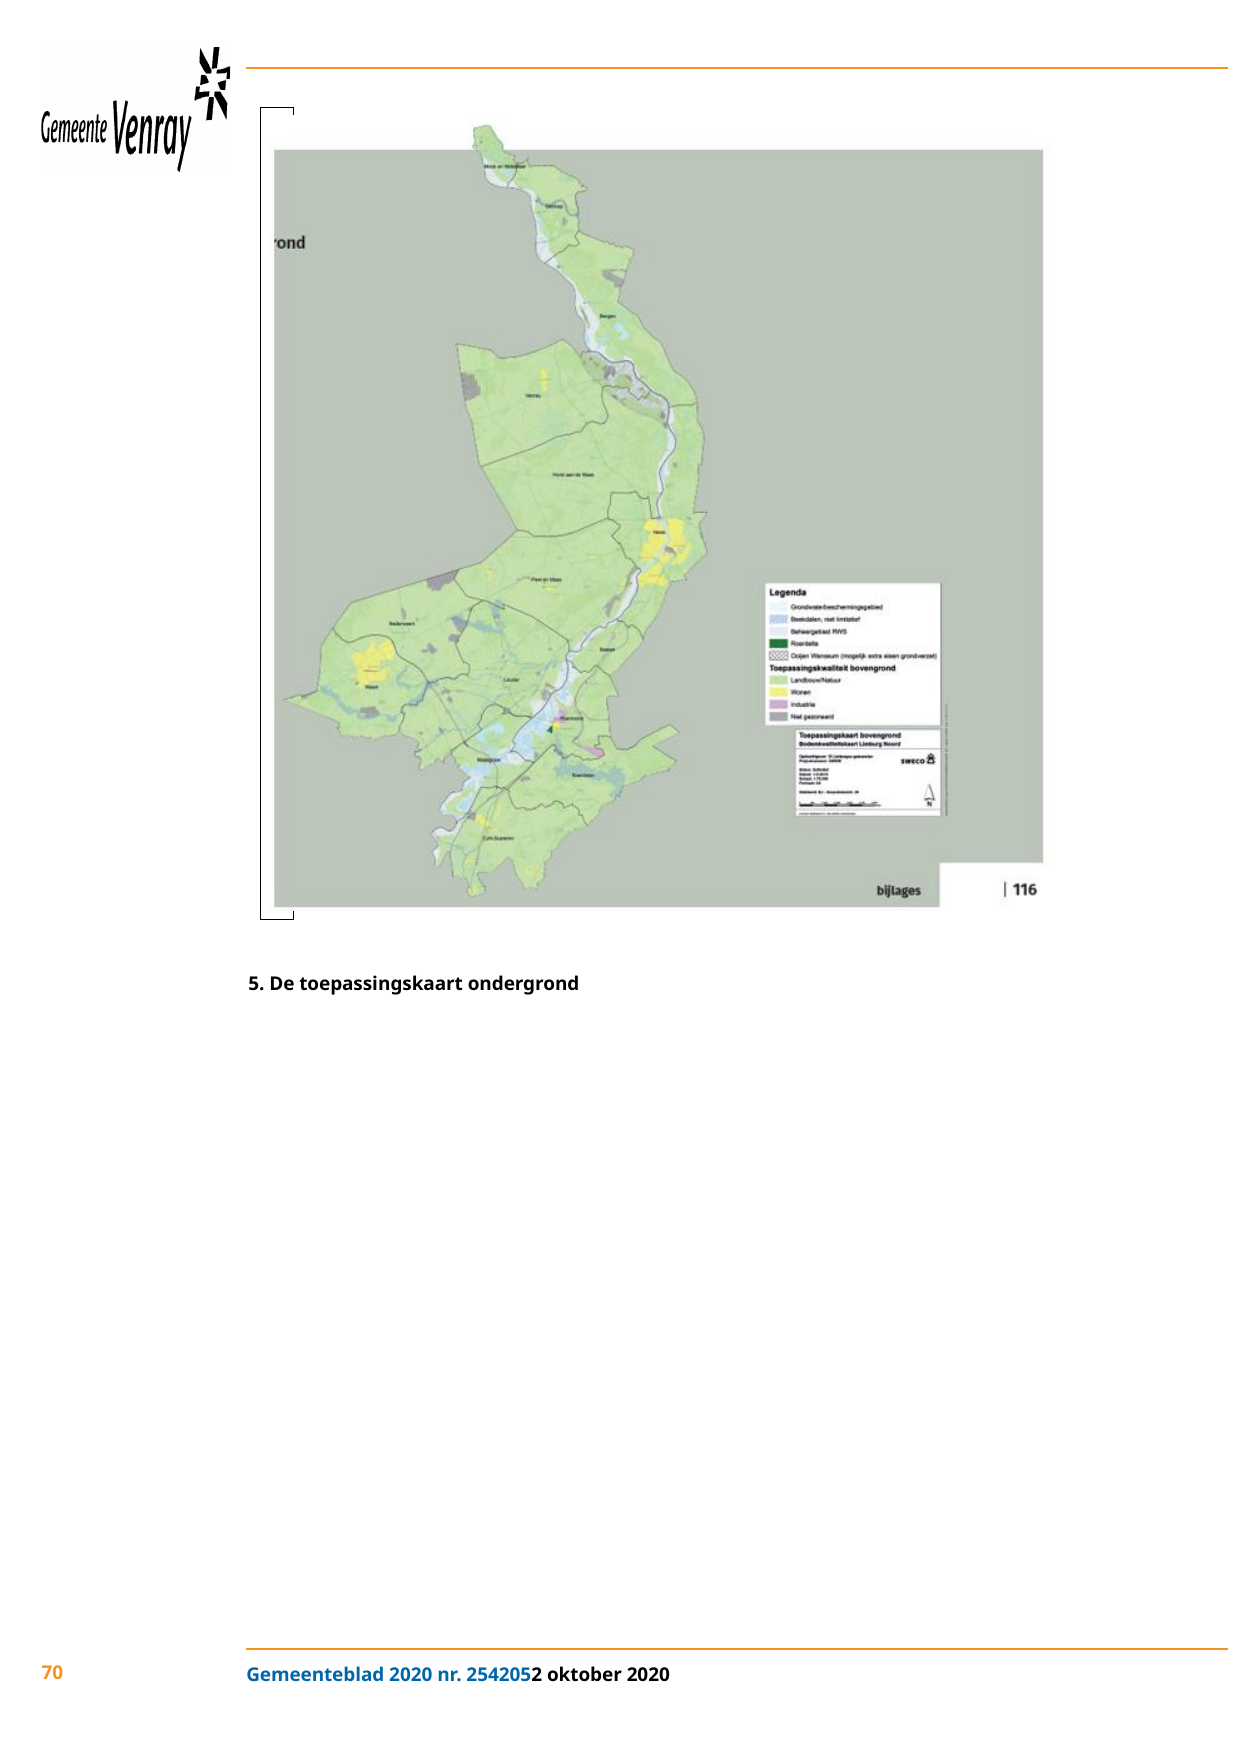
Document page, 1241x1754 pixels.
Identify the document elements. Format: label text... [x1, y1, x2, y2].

picture [41, 47, 231, 172]
text 5. De toepassingskaart ondergrond [248, 970, 1152, 996]
picture [268, 115, 1052, 911]
